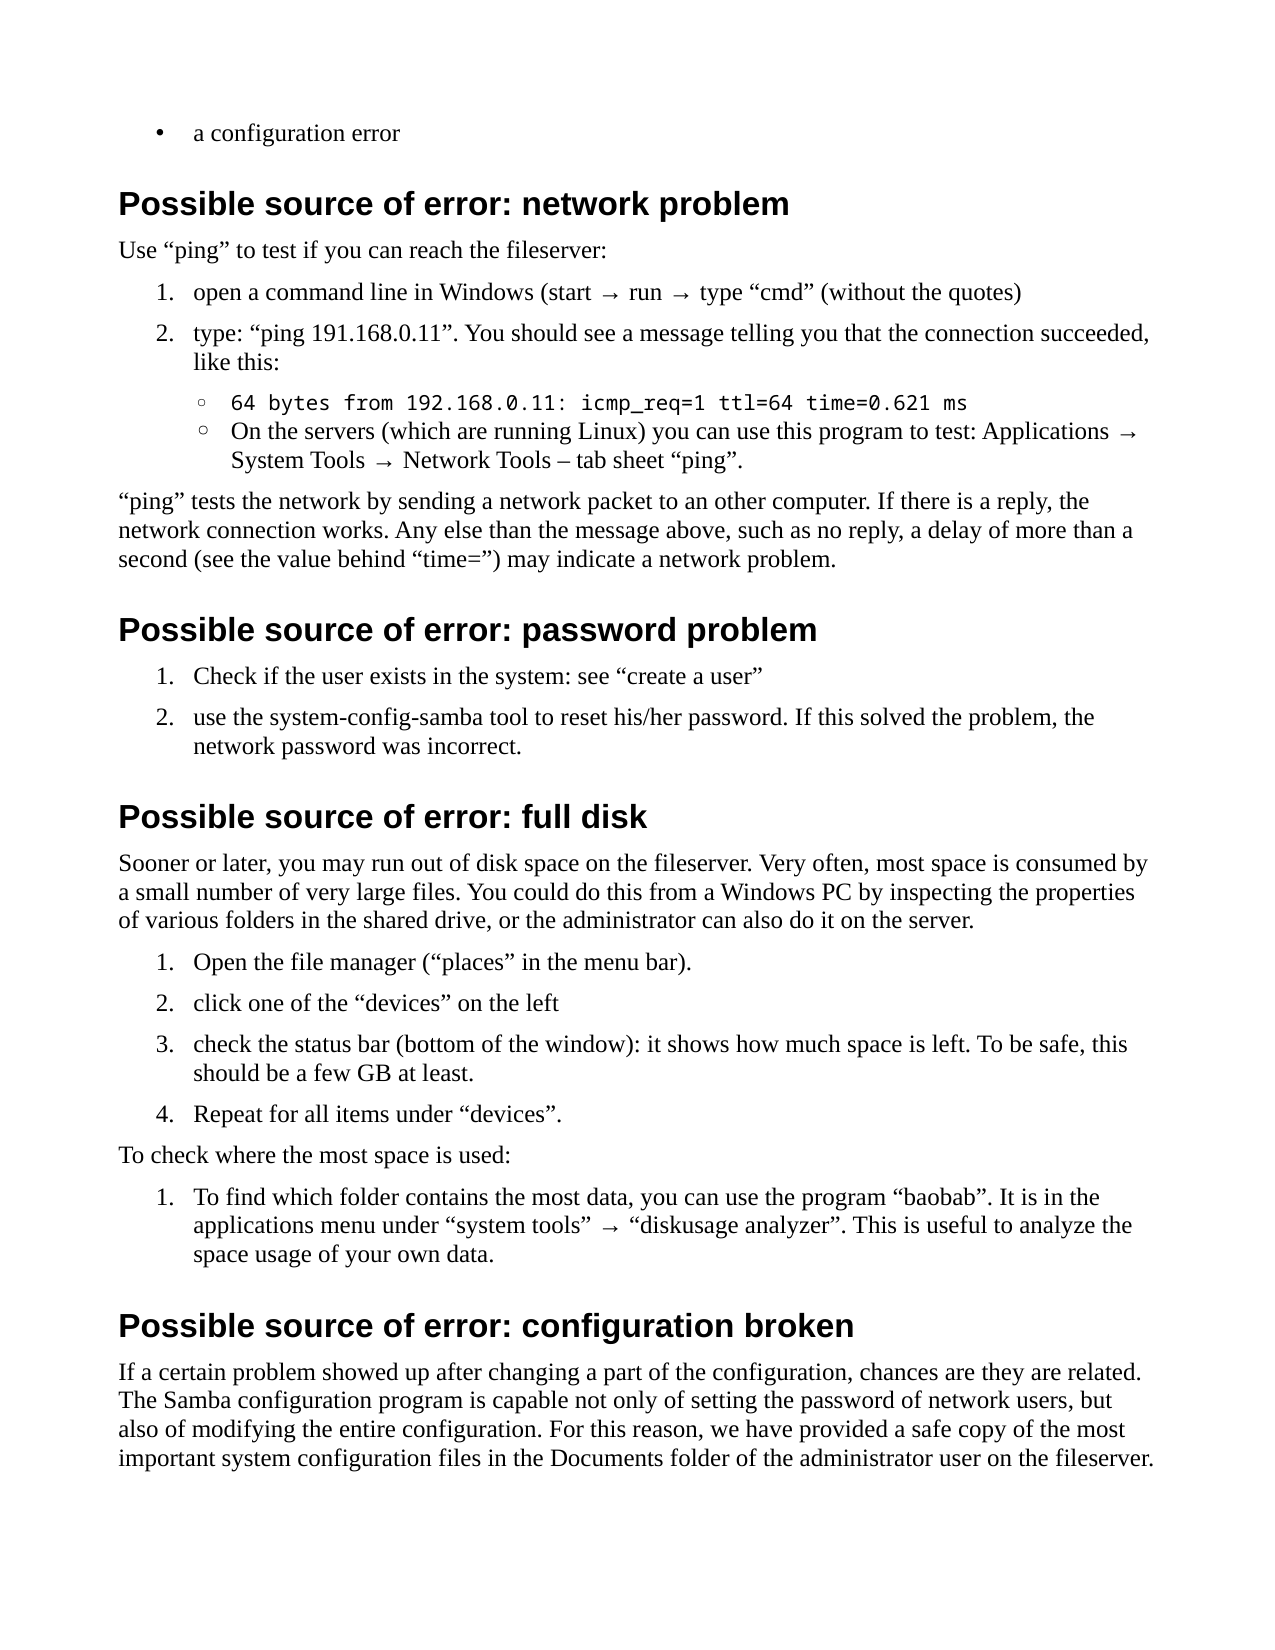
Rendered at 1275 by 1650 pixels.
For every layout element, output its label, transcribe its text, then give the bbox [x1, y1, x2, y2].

list open a command line in Windows (start → run → type “cmd” (without the quotes) [156, 277, 1157, 305]
subtitle Possible source of error: password problem [118, 610, 1157, 648]
text Use “ping” to test if you can reach the fileserver: [118, 235, 1157, 264]
list 64 bytes from 192.168.0.11: icmp_req=1 ttl=64 time=0.621 ms [193, 388, 1157, 416]
list a configuration error [156, 118, 1157, 147]
list check the status bar (bottom of the window): it shows how much space is left. To be safe, this should be a few GB at least. [156, 1029, 1157, 1087]
subtitle Possible source of error: full disk [118, 797, 1157, 836]
text If a certain problem showed up after changing a part of the configuration, chances are they are related. The Samba configuration program is capable not only of setting the password of network users, but also of modifying the entire configuration. For this reason, we have provided a safe copy of the most important system configuration files in the Documents folder of the administrator user on the fileserver. [118, 1357, 1157, 1472]
list use the system-config-samba tool to reset his/her password. If this solved the problem, the network password was incorrect. [156, 702, 1157, 760]
list click one of the “devices” on the left [156, 988, 1157, 1017]
list Check if the user exists in the system: see “create a user” [156, 661, 1157, 690]
text Sooner or later, you may run out of disk space on the fileserver. Very often, most space is consumed by a small number of very large files. You could do this from a Windows PC by inspecting the properties of various folders in the shared drive, or the administrator can also do it on the server. [118, 848, 1157, 934]
list type: “ping 191.168.0.11”. You should see a message telling you that the connection succeeded, like this: [156, 318, 1157, 375]
subtitle Possible source of error: network problem [118, 184, 1157, 223]
text “ping” tests the network by sending a network packet to an other computer. If there is a reply, the network connection works. Any else than the message above, such as no reply, a delay of more than a second (see the value behind “time=”) may indicate a network problem. [118, 486, 1157, 572]
list On the servers (which are running Linux) you can use this program to test: Applications → System Tools → Network Tools – tab sheet “ping”. [193, 416, 1157, 474]
list Open the file manager (“places” in the menu bar). [156, 947, 1157, 976]
list Repeat for all items under “devices”. [156, 1099, 1157, 1128]
subtitle Possible source of error: configuration broken [118, 1306, 1157, 1344]
list To find which folder contains the most data, you can use the program “baobab”. It is in the applications menu under “system tools” → “diskusage analyzer”. This is useful to analyze the space usage of your own data. [156, 1182, 1157, 1268]
text To check where the most space is used: [118, 1141, 1157, 1169]
